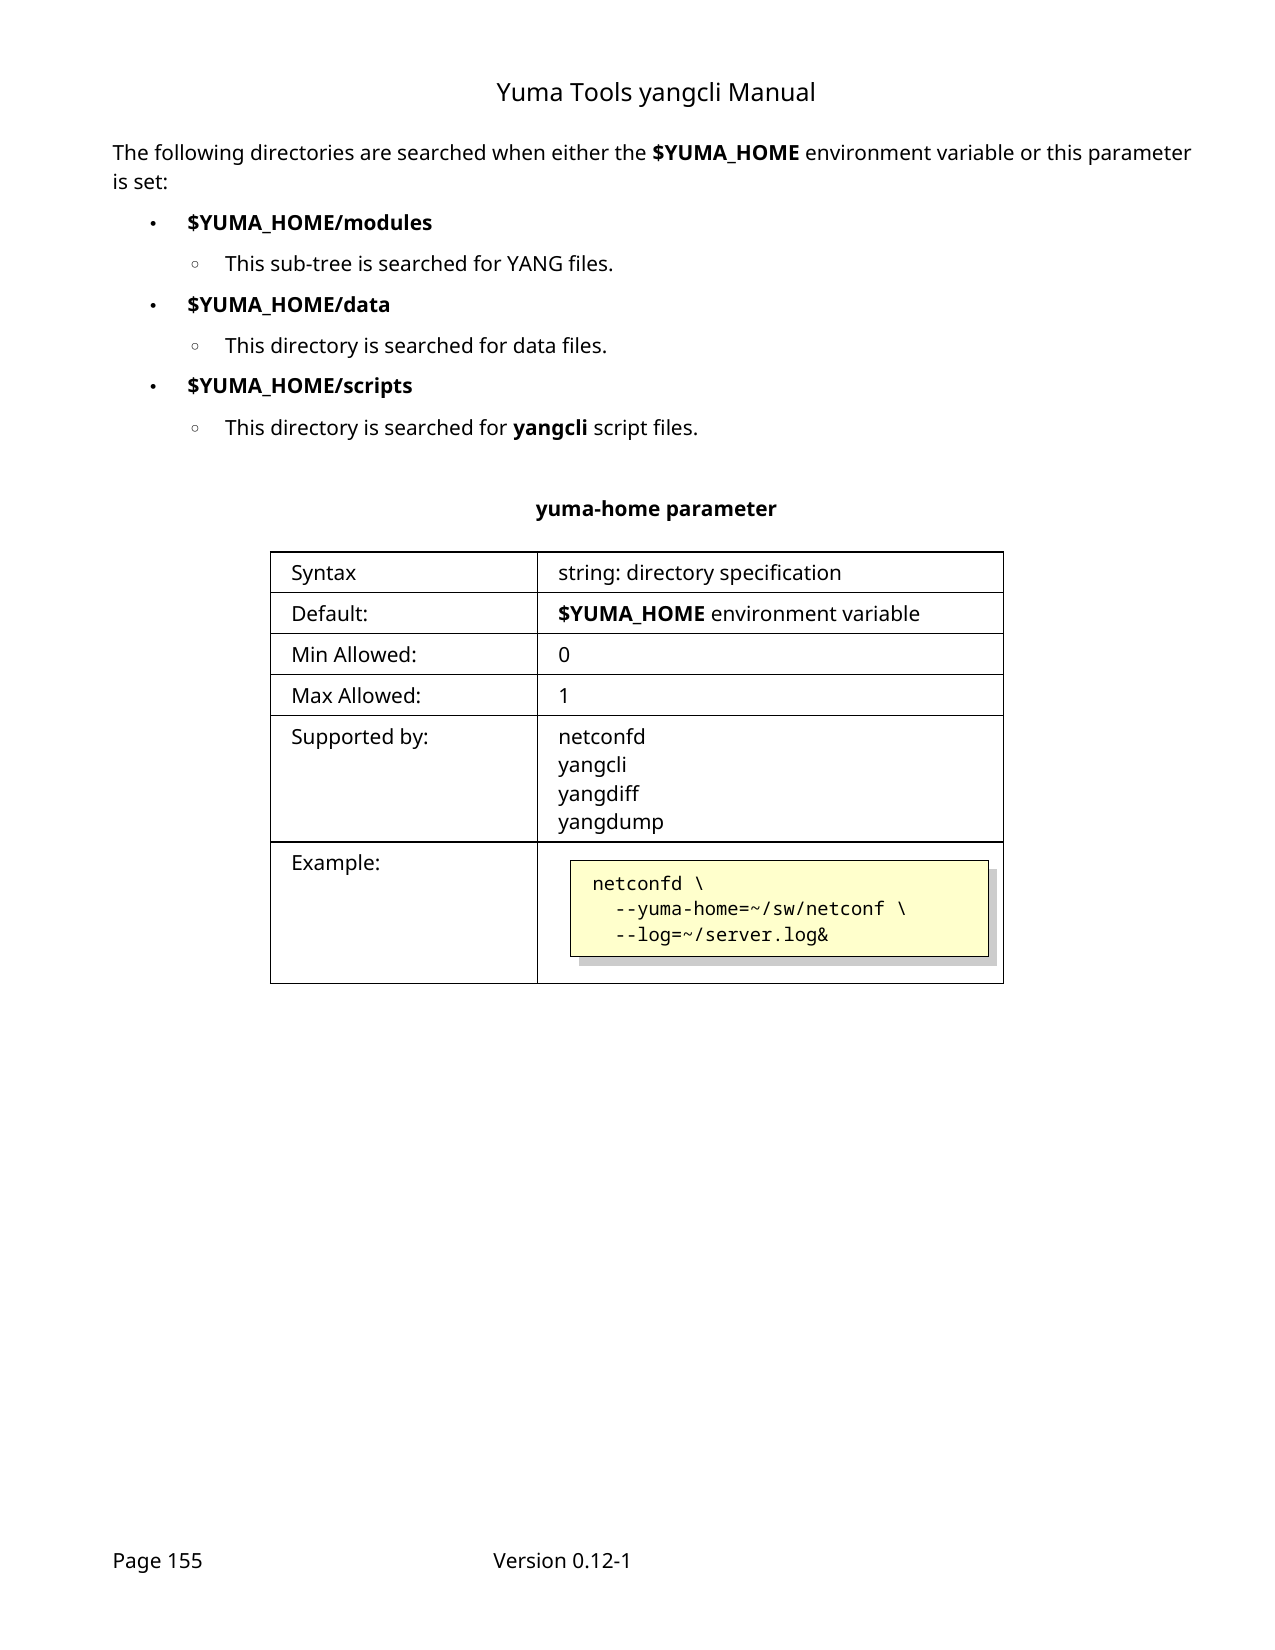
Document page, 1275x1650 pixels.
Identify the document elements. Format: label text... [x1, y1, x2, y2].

text The following directories are searched when either the $YUMA_HOME environment variable or this parameter is set: [112, 138, 1200, 195]
list This sub-tree is searched for YANG files. [187, 249, 1200, 277]
subtitle yuma-home parameter [127, 494, 1185, 523]
table_cell Min Allowed: [271, 634, 537, 674]
list $YUMA_HOME/modules [150, 208, 1200, 236]
table_cell Example: [271, 843, 537, 983]
table_cell netconfd yangcli yangdiff yangdump [538, 716, 1003, 841]
list $YUMA_HOME/scripts [150, 372, 1200, 400]
table_cell Default: [271, 593, 537, 633]
list $YUMA_HOME/data [150, 290, 1200, 318]
table_cell Max Allowed: [271, 675, 537, 715]
table_cell netconfd \ --yuma-home=~/sw/netconf \ --log=~/server.log& [538, 843, 1003, 983]
table_cell Supported by: [271, 716, 537, 841]
list This directory is searched for data files. [187, 331, 1200, 359]
list This directory is searched for yangcli script files. [187, 413, 1200, 441]
table_header Syntax [271, 553, 537, 592]
table_cell $YUMA_HOME environment variable [538, 593, 1003, 633]
table_header string: directory specification [538, 553, 1003, 592]
table_cell 0 [538, 634, 1003, 674]
table_cell 1 [538, 675, 1003, 715]
